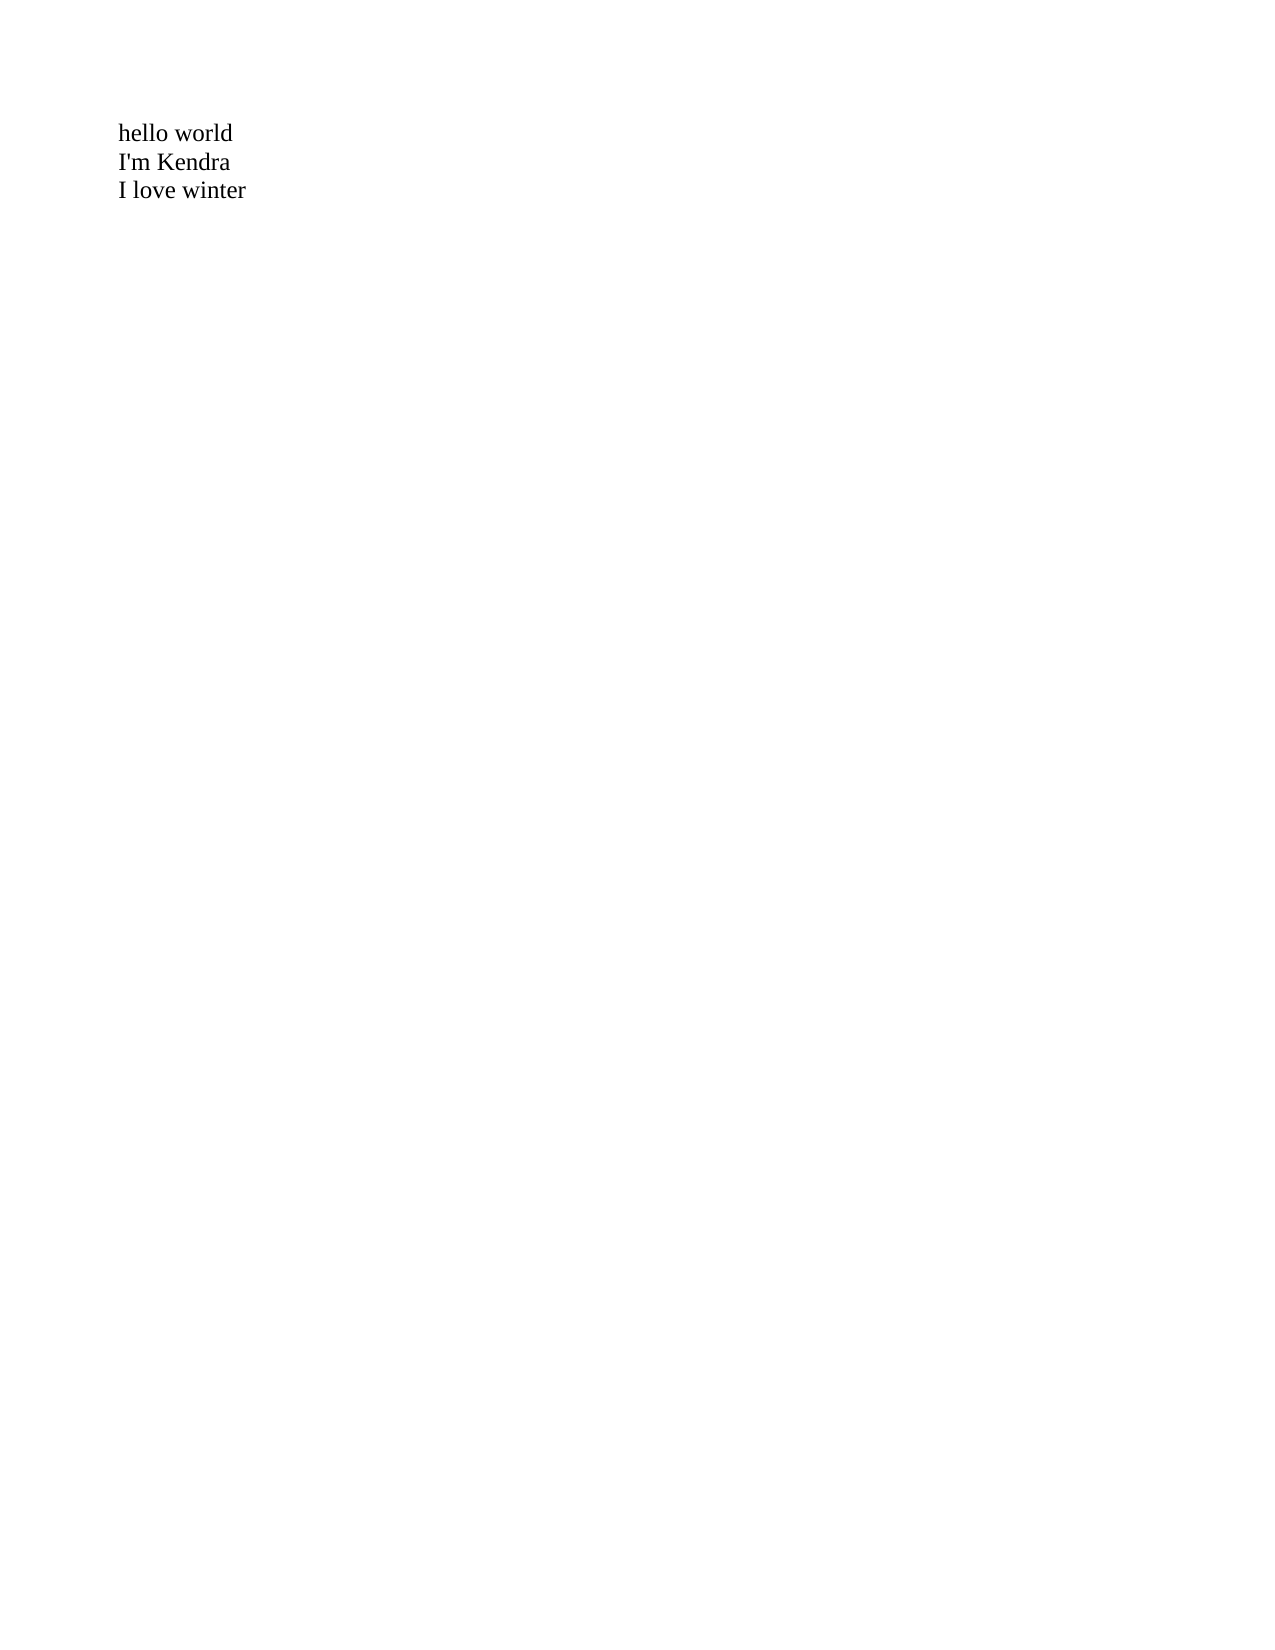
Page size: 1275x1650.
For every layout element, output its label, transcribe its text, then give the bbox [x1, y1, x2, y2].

text I'm Kendra [118, 147, 1157, 176]
text I love winter [118, 176, 1157, 204]
text hello world [118, 118, 1157, 147]
